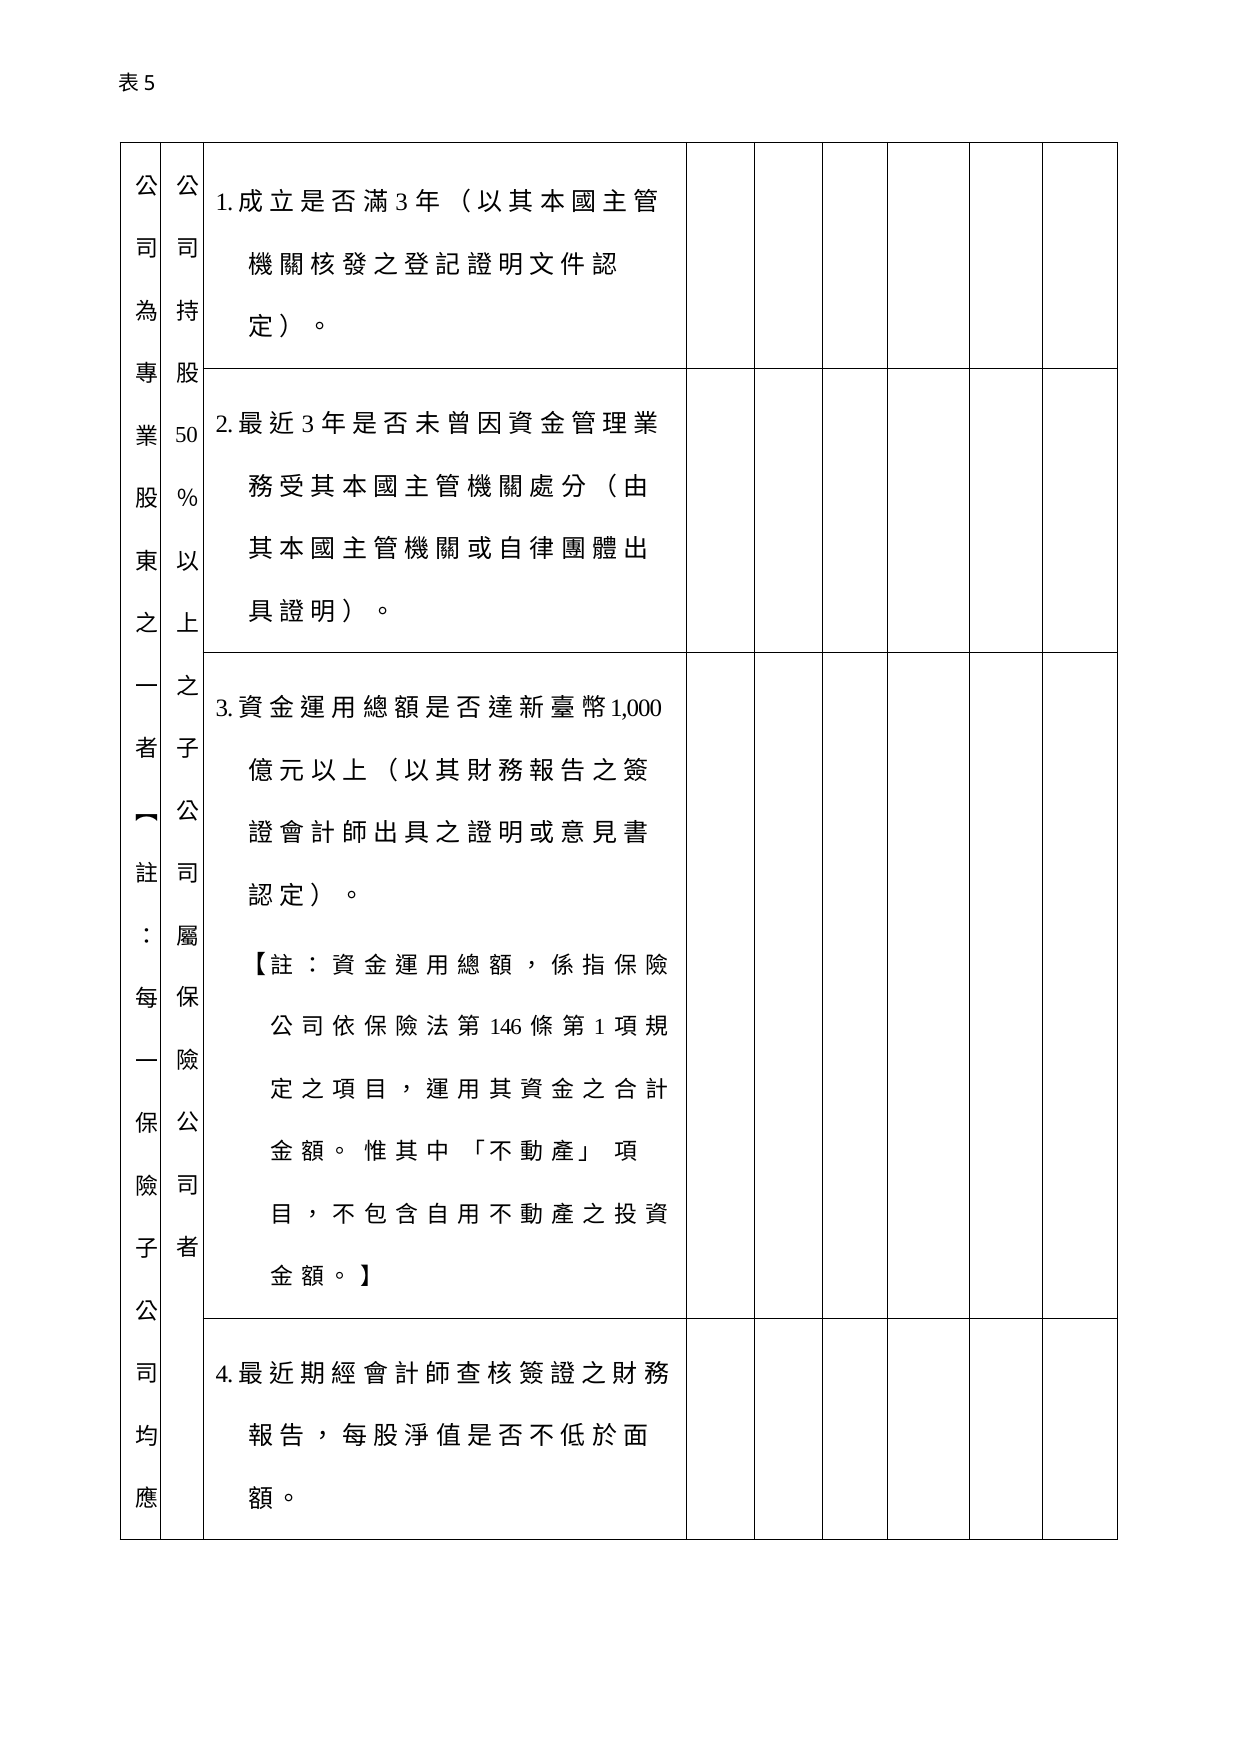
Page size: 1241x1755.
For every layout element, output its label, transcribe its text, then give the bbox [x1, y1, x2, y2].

table_cell 1.成立是否滿3年（以其本國主管機關核發之登記證明文件認定）。 [204, 143, 686, 368]
table_cell [687, 1319, 754, 1539]
table_cell [970, 653, 1042, 1318]
table_cell [755, 1319, 822, 1539]
table_cell [970, 143, 1042, 368]
table_cell 2.最近3年是否未曾因資金管理業務受其本國主管機關處分（由其本國主管機關或自律團體出具證明）。 [204, 369, 686, 652]
table_cell [755, 369, 822, 652]
table_cell [888, 143, 969, 368]
table_cell [970, 1319, 1042, 1539]
table_cell [1043, 369, 1117, 652]
table_cell 4.最近期經會計師查核簽證之財務報告，每股淨值是否不低於面額。 [204, 1319, 686, 1539]
table_cell 公司持股 50 ％ 以上之子公司屬 保 險 公 司 者 [161, 143, 203, 1539]
table_cell [687, 369, 754, 652]
table_cell [1043, 143, 1117, 368]
table_cell [823, 143, 887, 368]
table_cell [1043, 1319, 1117, 1539]
table_cell [755, 653, 822, 1318]
table_cell 公司為專業股東之一者 ︻註： 每一保險子公司均應 [121, 143, 160, 1539]
table_cell [888, 369, 969, 652]
table_cell [888, 653, 969, 1318]
table_cell 3.資金運用總額是否達新臺幣1,000億元以上（以其財務報告之簽證會計師出具之證明或意見書認定）。 【註：資金運用總額，係指保險公司依保險法第146條第1項規定之項目，運用其資金之合計金額。惟其中「不動產」項目，不包含自用不動產之投資金額。】 [204, 653, 686, 1318]
table_cell [1043, 653, 1117, 1318]
table_cell [755, 143, 822, 368]
table_cell [687, 143, 754, 368]
table_cell [970, 369, 1042, 652]
table_cell [687, 653, 754, 1318]
table_cell [823, 369, 887, 652]
table_cell [823, 1319, 887, 1539]
table_cell [888, 1319, 969, 1539]
table_cell [823, 653, 887, 1318]
